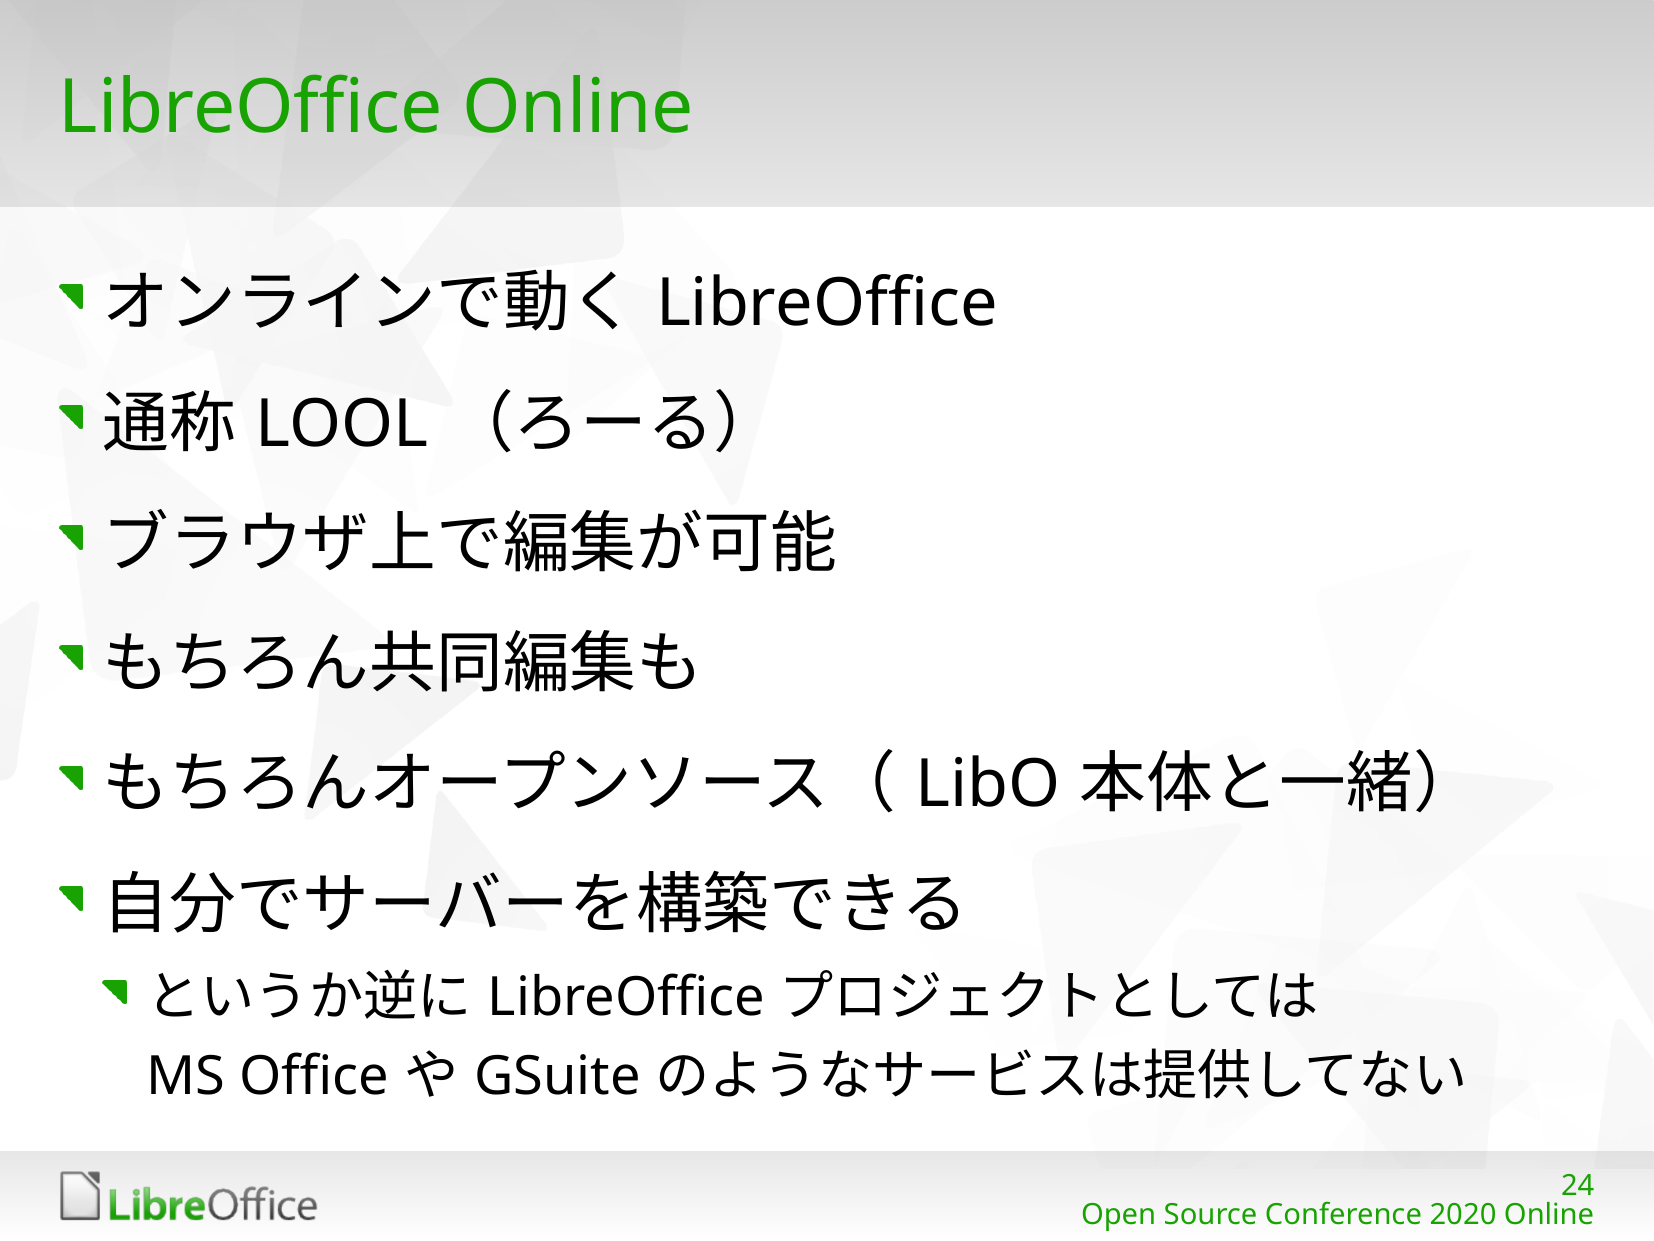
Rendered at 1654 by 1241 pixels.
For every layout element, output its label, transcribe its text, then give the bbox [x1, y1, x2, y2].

picture [0, 0, 783, 931]
list オンラインで動くLibreOffice 通称LOOL（ろーる） ブラウザ上で編集が可能 もちろん共同編集も もちろんオープンソース（LibO本体と一緒） 自分でサーバーを構築できる というか逆にLibreOfficeプロジェクトとしては MS OfficeやGSuiteのようなサービスは提供してない [59, 248, 1595, 1109]
picture [915, 548, 1654, 1169]
picture [41, 1152, 337, 1240]
title LibreOffice Online [59, 29, 1595, 178]
